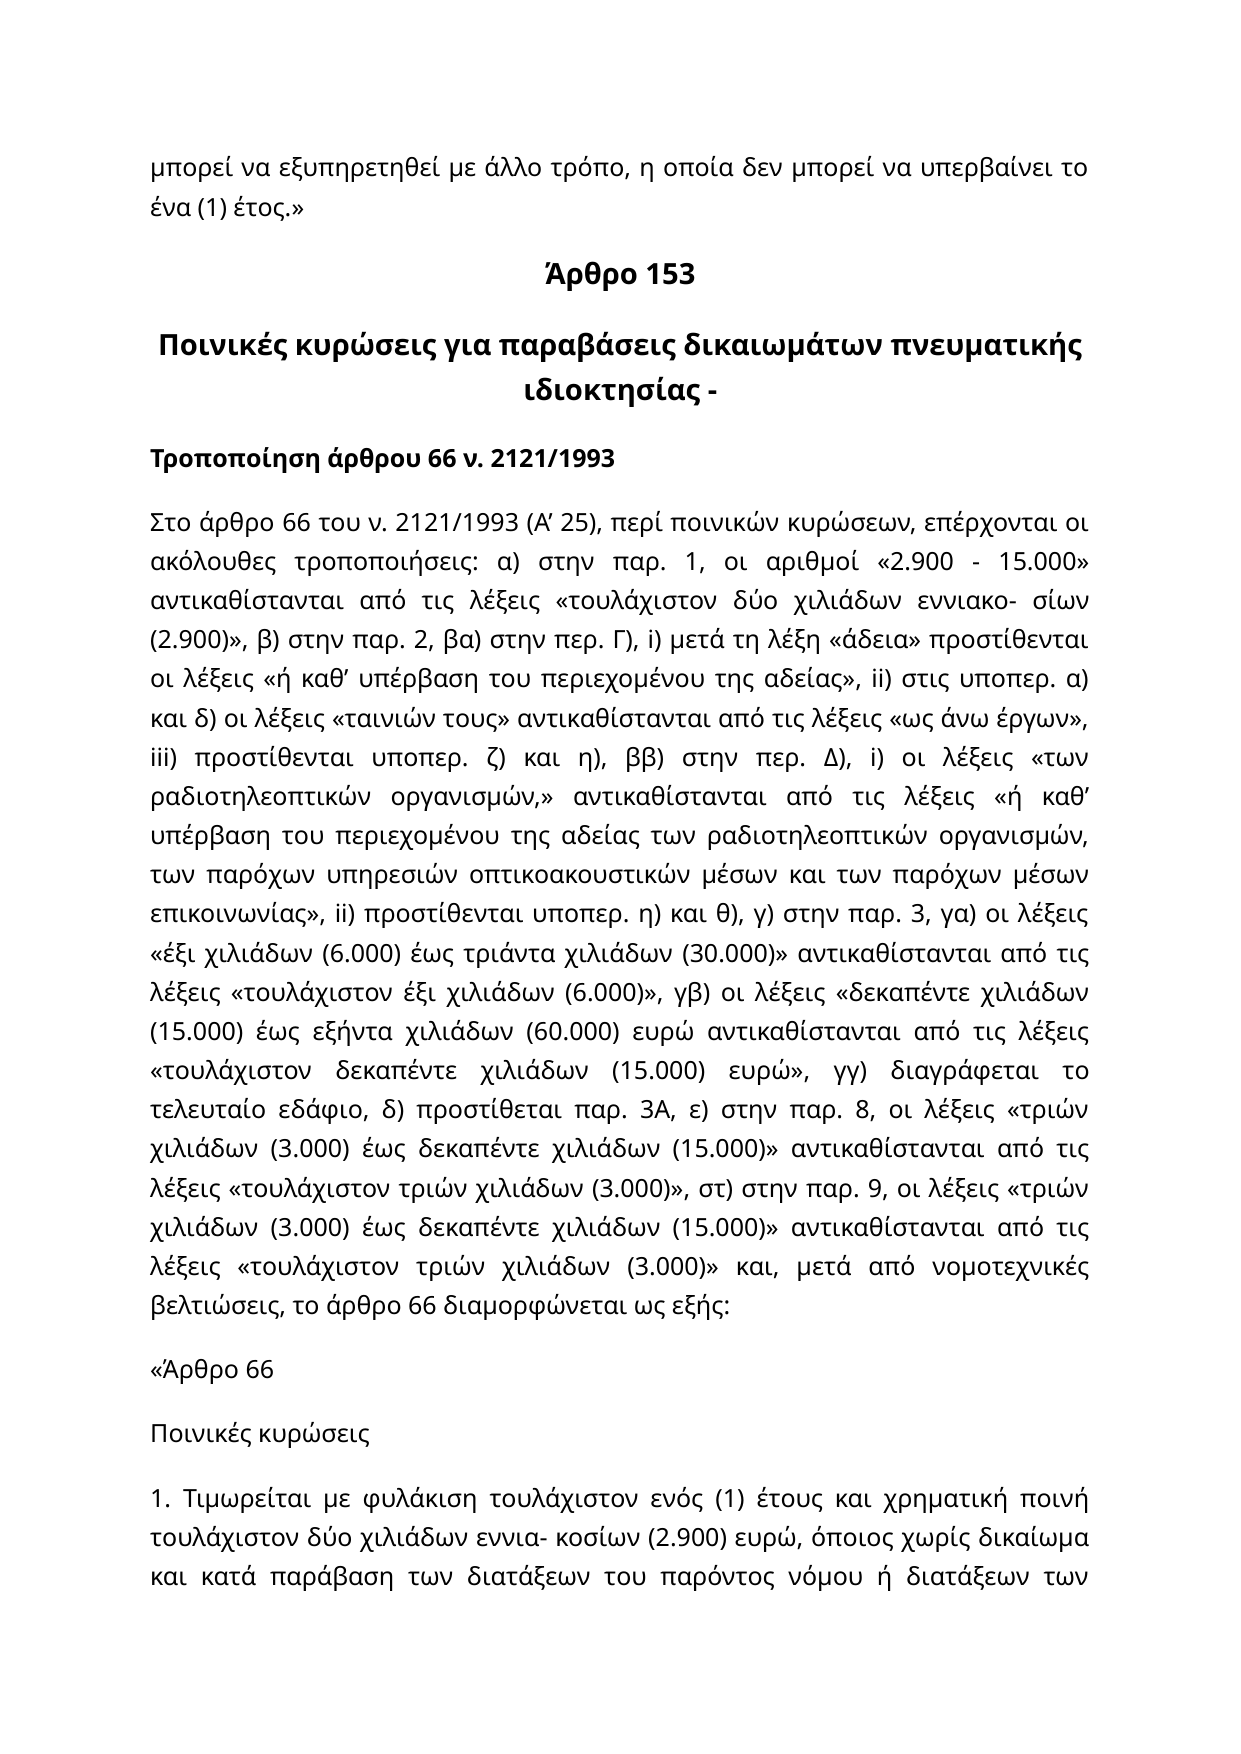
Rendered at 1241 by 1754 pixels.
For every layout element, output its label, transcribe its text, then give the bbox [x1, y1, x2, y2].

text Στο άρθρο 66 του ν. 2121/1993 (Α’ 25), περί ποινικών κυρώσεων, επέρχονται οι ακόλουθες τροποποιήσεις: α) στην παρ. 1, οι αριθμοί «2.900 - 15.000» αντικαθίστανται από τις λέξεις «τουλάχιστον δύο χιλιάδων εννιακο- σίων (2.900)», β) στην παρ. 2, βα) στην περ. Γ), i) μετά τη λέξη «άδεια» προστίθενται οι λέξεις «ή καθ’ υπέρβαση του περιεχομένου της αδείας», ii) στις υποπερ. α) και δ) οι λέξεις «ταινιών τους» αντικαθίστανται από τις λέξεις «ως άνω έργων», iii) προστίθενται υποπερ. ζ) και η), ββ) στην περ. Δ), i) οι λέξεις «των ραδιοτηλεοπτικών οργανισμών,» αντικαθίστανται από τις λέξεις «ή καθ’ υπέρβαση του περιεχομένου της αδείας των ραδιοτηλεοπτικών οργανισμών, των παρόχων υπηρεσιών οπτικοακουστικών μέσων και των παρόχων μέσων επικοινωνίας», ii) προστίθενται υποπερ. η) και θ), γ) στην παρ. 3, γα) οι λέξεις «έξι χιλιάδων (6.000) έως τριάντα χιλιάδων (30.000)» αντικαθίστανται από τις λέξεις «τουλάχιστον έξι χιλιάδων (6.000)», γβ) οι λέξεις «δεκαπέντε χιλιάδων (15.000) έως εξήντα χιλιάδων (60.000) ευρώ αντικαθίστανται από τις λέξεις «τουλάχιστον δεκαπέντε χιλιάδων (15.000) ευρώ», γγ) διαγράφεται το τελευταίο εδάφιο, δ) προστίθεται παρ. 3Α, ε) στην παρ. 8, οι λέξεις «τριών χιλιάδων (3.000) έως δεκαπέντε χιλιάδων (15.000)» αντικαθίστανται από τις λέξεις «τουλάχιστον τριών χιλιάδων (3.000)», στ) στην παρ. 9, οι λέξεις «τριών χιλιάδων (3.000) έως δεκαπέντε χιλιάδων (15.000)» αντικαθίστανται από τις λέξεις «τουλάχιστον τριών χιλιάδων (3.000)» και, μετά από νομοτεχνικές βελτιώσεις, το άρθρο 66 διαμορφώνεται ως εξής: [150, 504, 1090, 1322]
text Ποινικές κυρώσεις [150, 1416, 1090, 1450]
text «Άρθρο 66 [150, 1352, 1090, 1386]
text 1. Τιμωρείται με φυλάκιση τουλάχιστον ενός (1) έτους και χρηματική ποινή τουλάχιστον δύο χιλιάδων εννια- κοσίων (2.900) ευρώ, όποιος χωρίς δικαίωμα και κατά παράβαση των διατάξεων του παρόντος νόμου ή διατάξεων των [150, 1480, 1090, 1593]
subtitle Άρθρο 153 [150, 253, 1090, 293]
text Τροποποίηση άρθρου 66 ν. 2121/1993 [150, 440, 1090, 474]
text μπορεί να εξυπηρετηθεί με άλλο τρόπο, η οποία δεν μπορεί να υπερβαίνει το ένα (1) έτος.» [150, 150, 1090, 223]
subtitle Ποινικές κυρώσεις για παραβάσεις δικαιωμάτων πνευματικής ιδιοκτησίας - [150, 324, 1090, 409]
